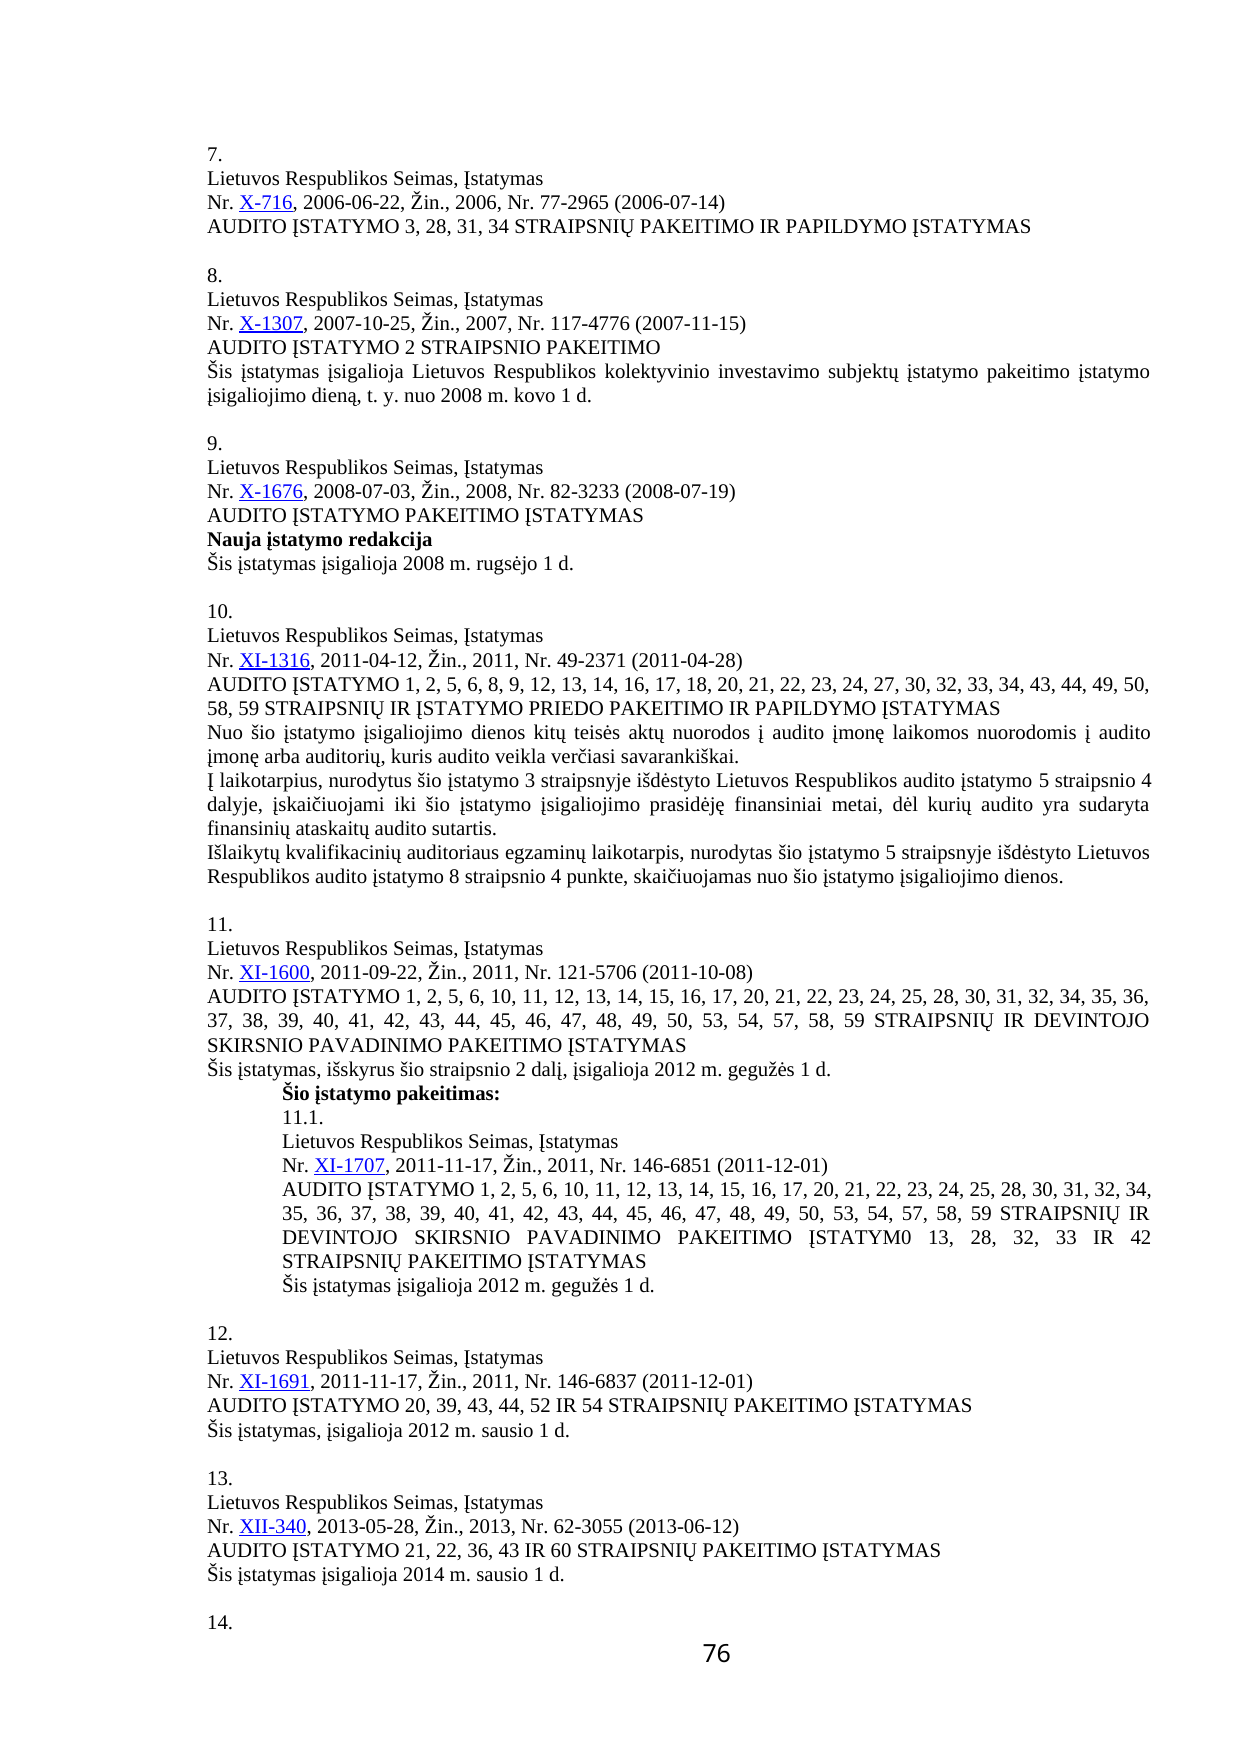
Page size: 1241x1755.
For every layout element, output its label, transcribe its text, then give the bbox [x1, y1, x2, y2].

text Šis įstatymas įsigalioja Lietuvos Respublikos kolektyvinio investavimo subjektų įstatymo pakeitimo įstatymo įsigaliojimo dieną, t. y. nuo 2008 m. kovo 1 d. [207, 359, 1152, 407]
text Lietuvos Respublikos Seimas, Įstatymas [207, 166, 1152, 190]
text Šis įstatymas, įsigalioja 2012 m. sausio 1 d. [207, 1417, 1152, 1442]
text Nauja įstatymo redakcija [207, 527, 1152, 551]
text Į laikotarpius, nurodytus šio įstatymo 3 straipsnyje išdėstyto Lietuvos Respublikos audito įstatymo 5 straipsnio 4 dalyje, įskaičiuojami iki šio įstatymo įsigaliojimo prasidėję finansiniai metai, dėl kurių audito yra sudaryta finansinių ataskaitų audito sutartis. [207, 768, 1152, 840]
text Šis įstatymas įsigalioja 2008 m. rugsėjo 1 d. [207, 551, 1152, 575]
text Išlaikytų kvalifikacinių auditoriaus egzaminų laikotarpis, nurodytas šio įstatymo 5 straipsnyje išdėstyto Lietuvos Respublikos audito įstatymo 8 straipsnio 4 punkte, skaičiuojamas nuo šio įstatymo įsigaliojimo dienos. [207, 840, 1152, 888]
text AUDITO ĮSTATYMO 21, 22, 36, 43 IR 60 STRAIPSNIŲ PAKEITIMO ĮSTATYMAS [207, 1538, 1152, 1562]
text AUDITO ĮSTATYMO 1, 2, 5, 6, 10, 11, 12, 13, 14, 15, 16, 17, 20, 21, 22, 23, 24, 25, 28, 30, 31, 32, 34, 35, 36, 37, 38, 39, 40, 41, 42, 43, 44, 45, 46, 47, 48, 49, 50, 53, 54, 57, 58, 59 STRAIPSNIŲ IR DEVINTOJO SKIRSNIO PAVADINIMO PAKEITIMO ĮSTATYM0 13, 28, 32, 33 IR 42 STRAIPSNIŲ PAKEITIMO ĮSTATYMAS [282, 1177, 1152, 1273]
text Lietuvos Respublikos Seimas, Įstatymas [207, 936, 1152, 960]
text Nr. XI-1691, 2011-11-17, Žin., 2011, Nr. 146-6837 (2011-12-01) [207, 1369, 1152, 1393]
text Nr. X-716, 2006-06-22, Žin., 2006, Nr. 77-2965 (2006-07-14) [207, 190, 1152, 214]
text Nuo šio įstatymo įsigaliojimo dienos kitų teisės aktų nuorodos į audito įmonę laikomos nuorodomis į audito įmonę arba auditorių, kuris audito veikla verčiasi savarankiškai. [207, 720, 1152, 768]
text 7. [207, 142, 1152, 166]
text Šis įstatymas, išskyrus šio straipsnio 2 dalį, įsigalioja 2012 m. gegužės 1 d. [207, 1057, 1152, 1081]
text 9. [207, 431, 1152, 455]
text Nr. XII-340, 2013-05-28, Žin., 2013, Nr. 62-3055 (2013-06-12) [207, 1514, 1152, 1538]
text 14. [207, 1610, 1152, 1634]
text Nr. XI-1600, 2011-09-22, Žin., 2011, Nr. 121-5706 (2011-10-08) [207, 960, 1152, 984]
text Lietuvos Respublikos Seimas, Įstatymas [207, 1490, 1152, 1514]
text Šis įstatymas įsigalioja 2012 m. gegužės 1 d. [207, 1273, 1152, 1297]
text 11.1. [207, 1105, 1152, 1129]
text AUDITO ĮSTATYMO 1, 2, 5, 6, 8, 9, 12, 13, 14, 16, 17, 18, 20, 21, 22, 23, 24, 27, 30, 32, 33, 34, 43, 44, 49, 50, 58, 59 STRAIPSNIŲ IR ĮSTATYMO PRIEDO PAKEITIMO IR PAPILDYMO ĮSTATYMAS [207, 672, 1152, 720]
text Lietuvos Respublikos Seimas, Įstatymas [207, 1129, 1152, 1153]
text Nr. XI-1316, 2011-04-12, Žin., 2011, Nr. 49-2371 (2011-04-28) [207, 647, 1152, 672]
text Lietuvos Respublikos Seimas, Įstatymas [207, 623, 1152, 647]
text 11. [207, 912, 1152, 936]
text AUDITO ĮSTATYMO PAKEITIMO ĮSTATYMAS [207, 503, 1152, 527]
text Lietuvos Respublikos Seimas, Įstatymas [207, 455, 1152, 479]
text Nr. X-1676, 2008-07-03, Žin., 2008, Nr. 82-3233 (2008-07-19) [207, 479, 1152, 503]
text 12. [207, 1321, 1152, 1345]
text AUDITO ĮSTATYMO 3, 28, 31, 34 STRAIPSNIŲ PAKEITIMO IR PAPILDYMO ĮSTATYMAS [207, 214, 1152, 238]
text 8. [207, 262, 1152, 287]
text AUDITO ĮSTATYMO 1, 2, 5, 6, 10, 11, 12, 13, 14, 15, 16, 17, 20, 21, 22, 23, 24, 25, 28, 30, 31, 32, 34, 35, 36, 37, 38, 39, 40, 41, 42, 43, 44, 45, 46, 47, 48, 49, 50, 53, 54, 57, 58, 59 STRAIPSNIŲ IR DEVINTOJO SKIRSNIO PAVADINIMO PAKEITIMO ĮSTATYMAS [207, 984, 1152, 1057]
text Šis įstatymas įsigalioja 2014 m. sausio 1 d. [207, 1562, 1152, 1586]
text Šio įstatymo pakeitimas: [207, 1081, 1152, 1105]
text Nr. X-1307, 2007-10-25, Žin., 2007, Nr. 117-4776 (2007-11-15) [207, 311, 1152, 335]
text 10. [207, 599, 1152, 623]
text Lietuvos Respublikos Seimas, Įstatymas [207, 287, 1152, 311]
text Lietuvos Respublikos Seimas, Įstatymas [207, 1345, 1152, 1369]
text AUDITO ĮSTATYMO 2 STRAIPSNIO PAKEITIMO [207, 335, 1152, 359]
text 13. [207, 1466, 1152, 1490]
text Nr. XI-1707, 2011-11-17, Žin., 2011, Nr. 146-6851 (2011-12-01) [207, 1153, 1152, 1177]
text AUDITO ĮSTATYMO 20, 39, 43, 44, 52 IR 54 STRAIPSNIŲ PAKEITIMO ĮSTATYMAS [207, 1393, 1152, 1417]
